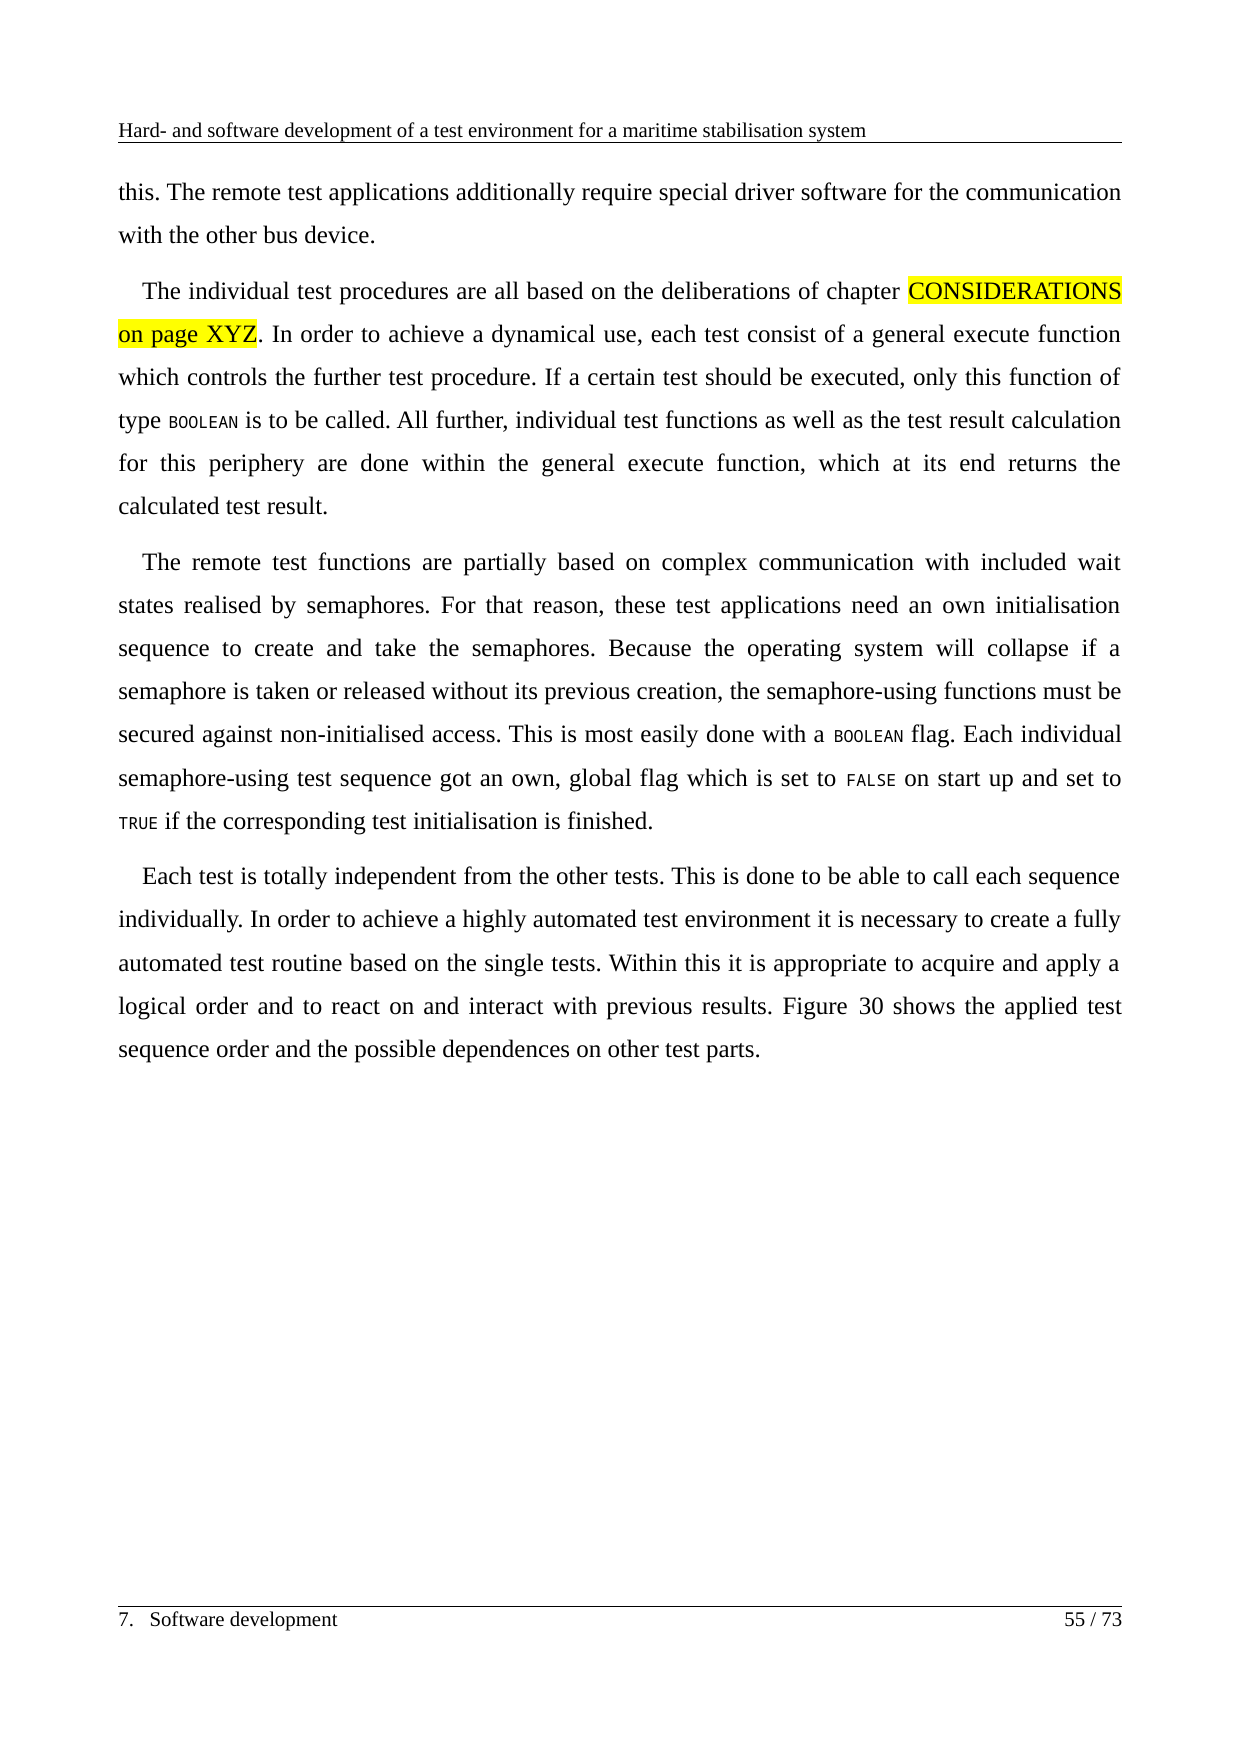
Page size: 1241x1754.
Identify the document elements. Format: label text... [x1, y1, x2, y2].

text The individual test procedures are all based on the deliberations of chapter CONSIDERATIONS on page XYZ. In order to achieve a dynamical use, each test consist of a general execute function which controls the further test procedure. If a certain test should be executed, only this function of type BOOLEAN is to be called. All further, individual test functions as well as the test result calculation for this periphery are done within the general execute function, which at its end returns the calculated test result. [118, 276, 1122, 520]
text The remote test functions are partially based on complex communication with included wait states realised by semaphores. For that reason, these test applications need an own initialisation sequence to create and take the semaphores. Because the operating system will collapse if a semaphore is taken or released without its previous creation, the semaphore-using functions must be secured against non-initialised access. This is most easily done with a BOOLEAN flag. Each individual semaphore-using test sequence got an own, global flag which is set to FALSE on start up and set to TRUE if the corresponding test initialisation is finished. [118, 547, 1122, 834]
text Each test is totally independent from the other tests. This is done to be able to call each sequence individually. In order to achieve a highly automated test environment it is necessary to create a fully automated test routine based on the single tests. Within this it is appropriate to acquire and apply a logical order and to react on and interact with previous results. Figure 30 shows the applied test sequence order and the possible dependences on other test parts. [118, 861, 1122, 1063]
text this. The remote test applications additionally require special driver software for the communication with the other bus device. [118, 177, 1122, 249]
